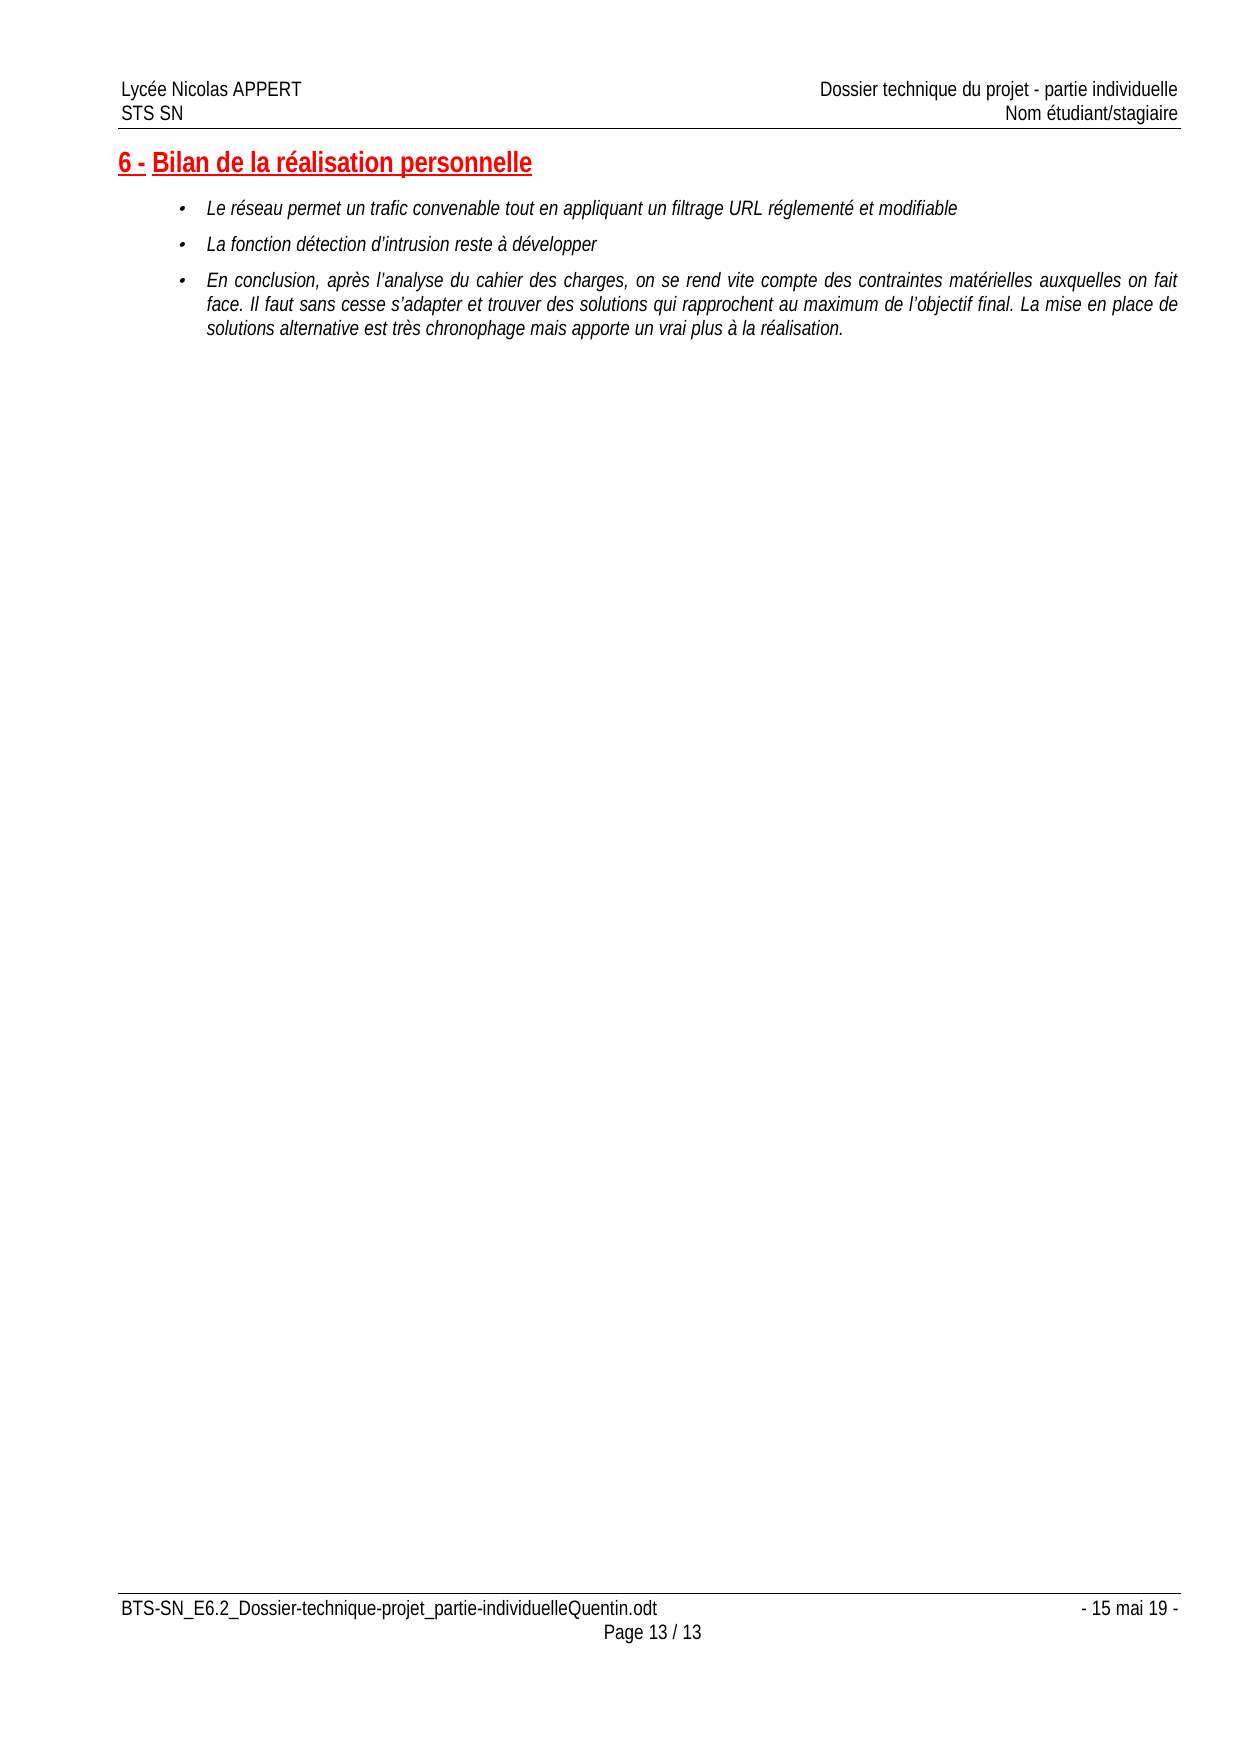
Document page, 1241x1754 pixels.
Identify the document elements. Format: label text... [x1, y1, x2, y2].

list En conclusion, après l’analyse du cahier des charges, on se rend vite compte des contraintes matérielles auxquelles on fait face. Il faut sans cesse s’adapter et trouver des solutions qui rapprochent au maximum de l’objectif final. La mise en place de solutions alternative est très chronophage mais apporte un vrai plus à la réalisation. [177, 268, 1181, 340]
list Le réseau permet un trafic convenable tout en appliquant un filtrage URL réglementé et modifiable [177, 196, 1181, 220]
list La fonction détection d’intrusion reste à développer [177, 232, 1181, 256]
subtitle 6 - Bilan de la réalisation personnelle [118, 145, 1181, 178]
